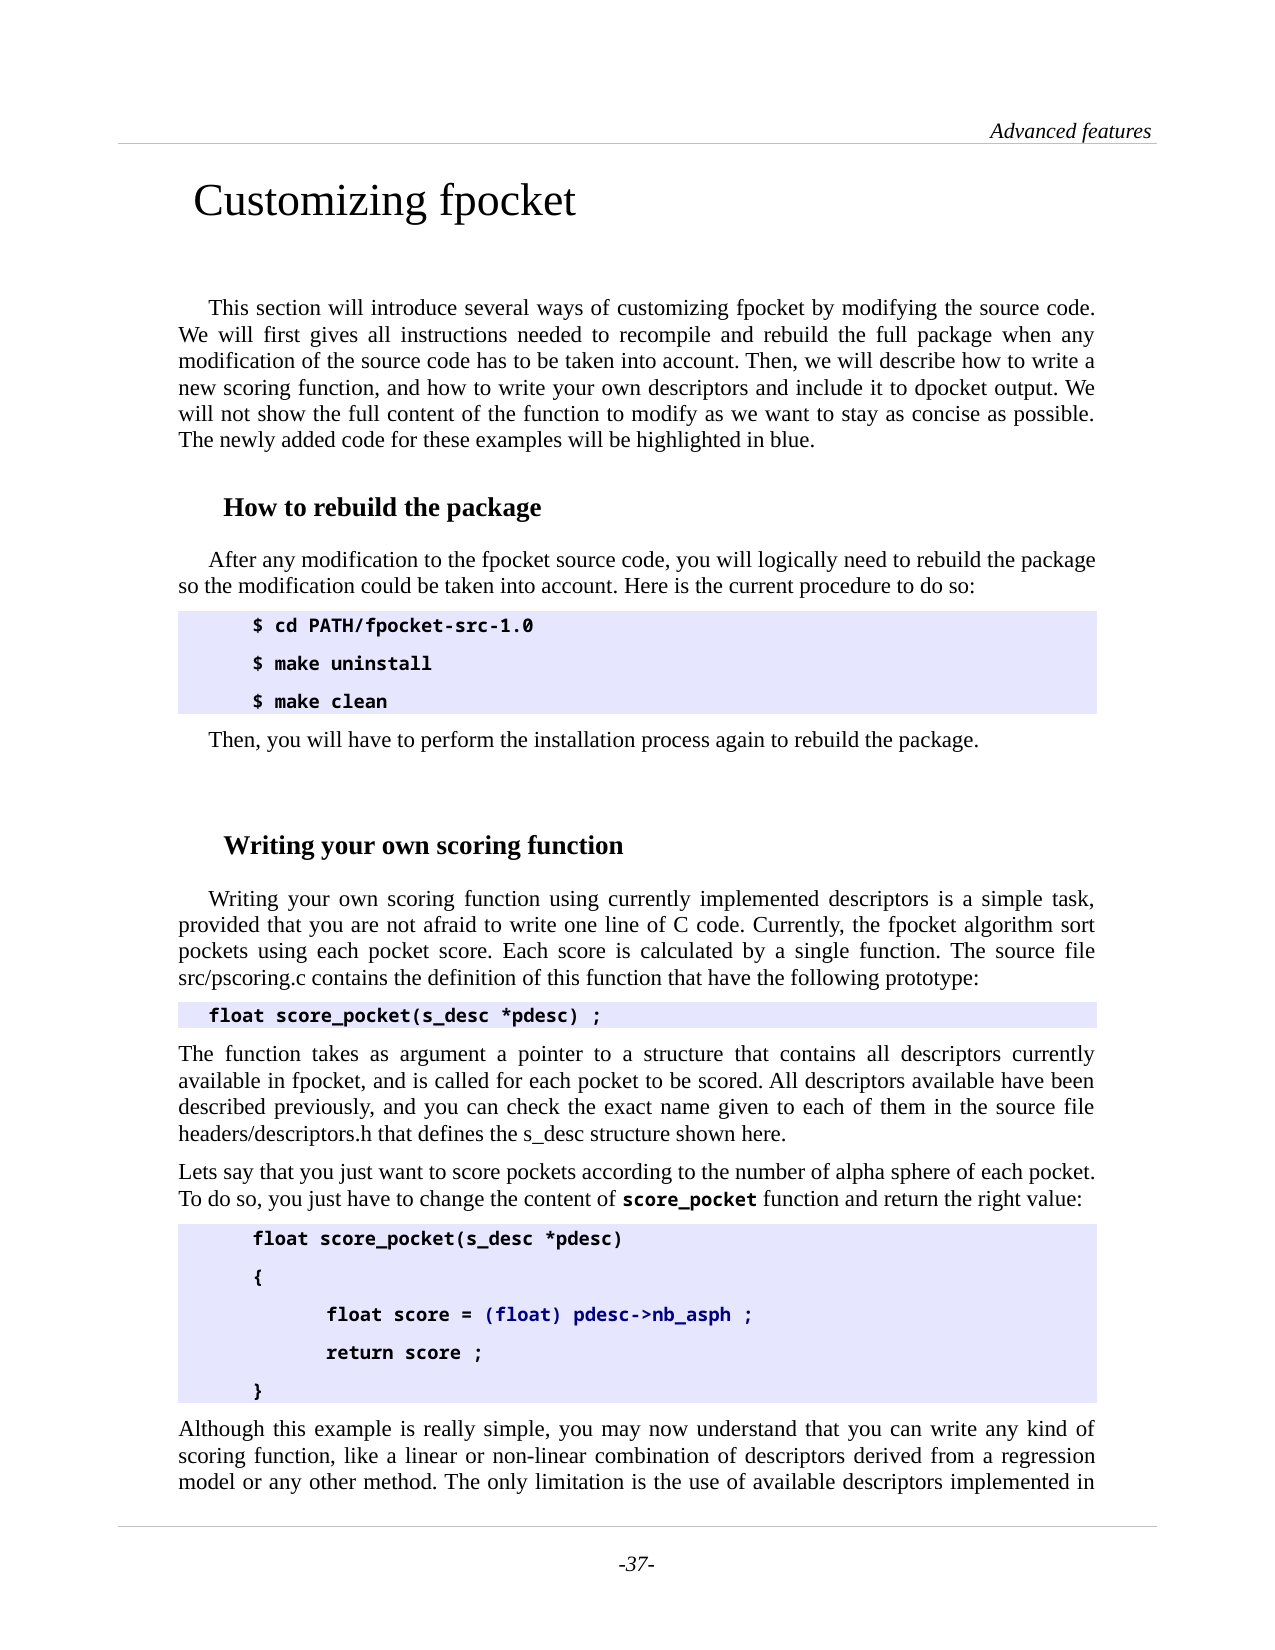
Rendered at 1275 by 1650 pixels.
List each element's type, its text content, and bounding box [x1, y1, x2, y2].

subtitle How to rebuild the package [223, 491, 1157, 522]
text float score = (float) pdesc->nb_asph ; [178, 1301, 1097, 1327]
subtitle Customizing fpocket [193, 173, 1157, 226]
subtitle Writing your own scoring function [223, 829, 1157, 861]
text $ make uninstall [178, 650, 1097, 676]
text $ cd PATH/fpocket-src-1.0 [178, 611, 1097, 638]
text This section will introduce several ways of customizing fpocket by modifying the source code. We will first gives all instructions needed to recompile and rebuild the full package when any modification of the source code has to be taken into account. Then, we will describe how to write a new scoring function, and how to write your own descriptors and include it to dpocket output. We will not show the full content of the function to modify as we want to stay as concise as possible. The newly added code for these examples will be highlighted in blue. [178, 294, 1097, 453]
text Writing your own scoring function using currently implemented descriptors is a simple task, provided that you are not afraid to write one line of C code. Currently, the fpocket algorithm sort pockets using each pocket score. Each score is calculated by a single function. The source file src/pscoring.c contains the definition of this function that have the following prototype: [178, 884, 1097, 990]
text The function takes as argument a pointer to a structure that contains all descriptors currently available in fpocket, and is called for each pocket to be scored. All descriptors available have been described previously, and you can check the exact name given to each of them in the source file headers/descriptors.h that defines the s_desc structure shown here. [178, 1041, 1097, 1146]
text float score_pocket(s_desc *pdesc) ; [178, 1002, 1097, 1028]
text $ make clean [178, 688, 1097, 714]
text } [178, 1377, 1097, 1403]
text Then, you will have to perform the installation process again to rebuild the package. [178, 726, 1097, 753]
text Although this example is really simple, you may now understand that you can write any kind of scoring function, like a linear or non-linear combination of descriptors derived from a regression model or any other method. The only limitation is the use of available descriptors implemented in [178, 1415, 1097, 1494]
text float score_pocket(s_desc *pdesc) [178, 1224, 1097, 1251]
text After any modification to the fpocket source code, you will logically need to rebuild the package so the modification could be taken into account. Here is the current procedure to do so: [178, 546, 1097, 598]
text Lets say that you just want to score pockets according to the number of alpha sphere of each pocket. To do so, you just have to change the content of score_pocket function and return the right value: [178, 1158, 1097, 1212]
text { [178, 1263, 1097, 1289]
text return score ; [178, 1339, 1097, 1365]
